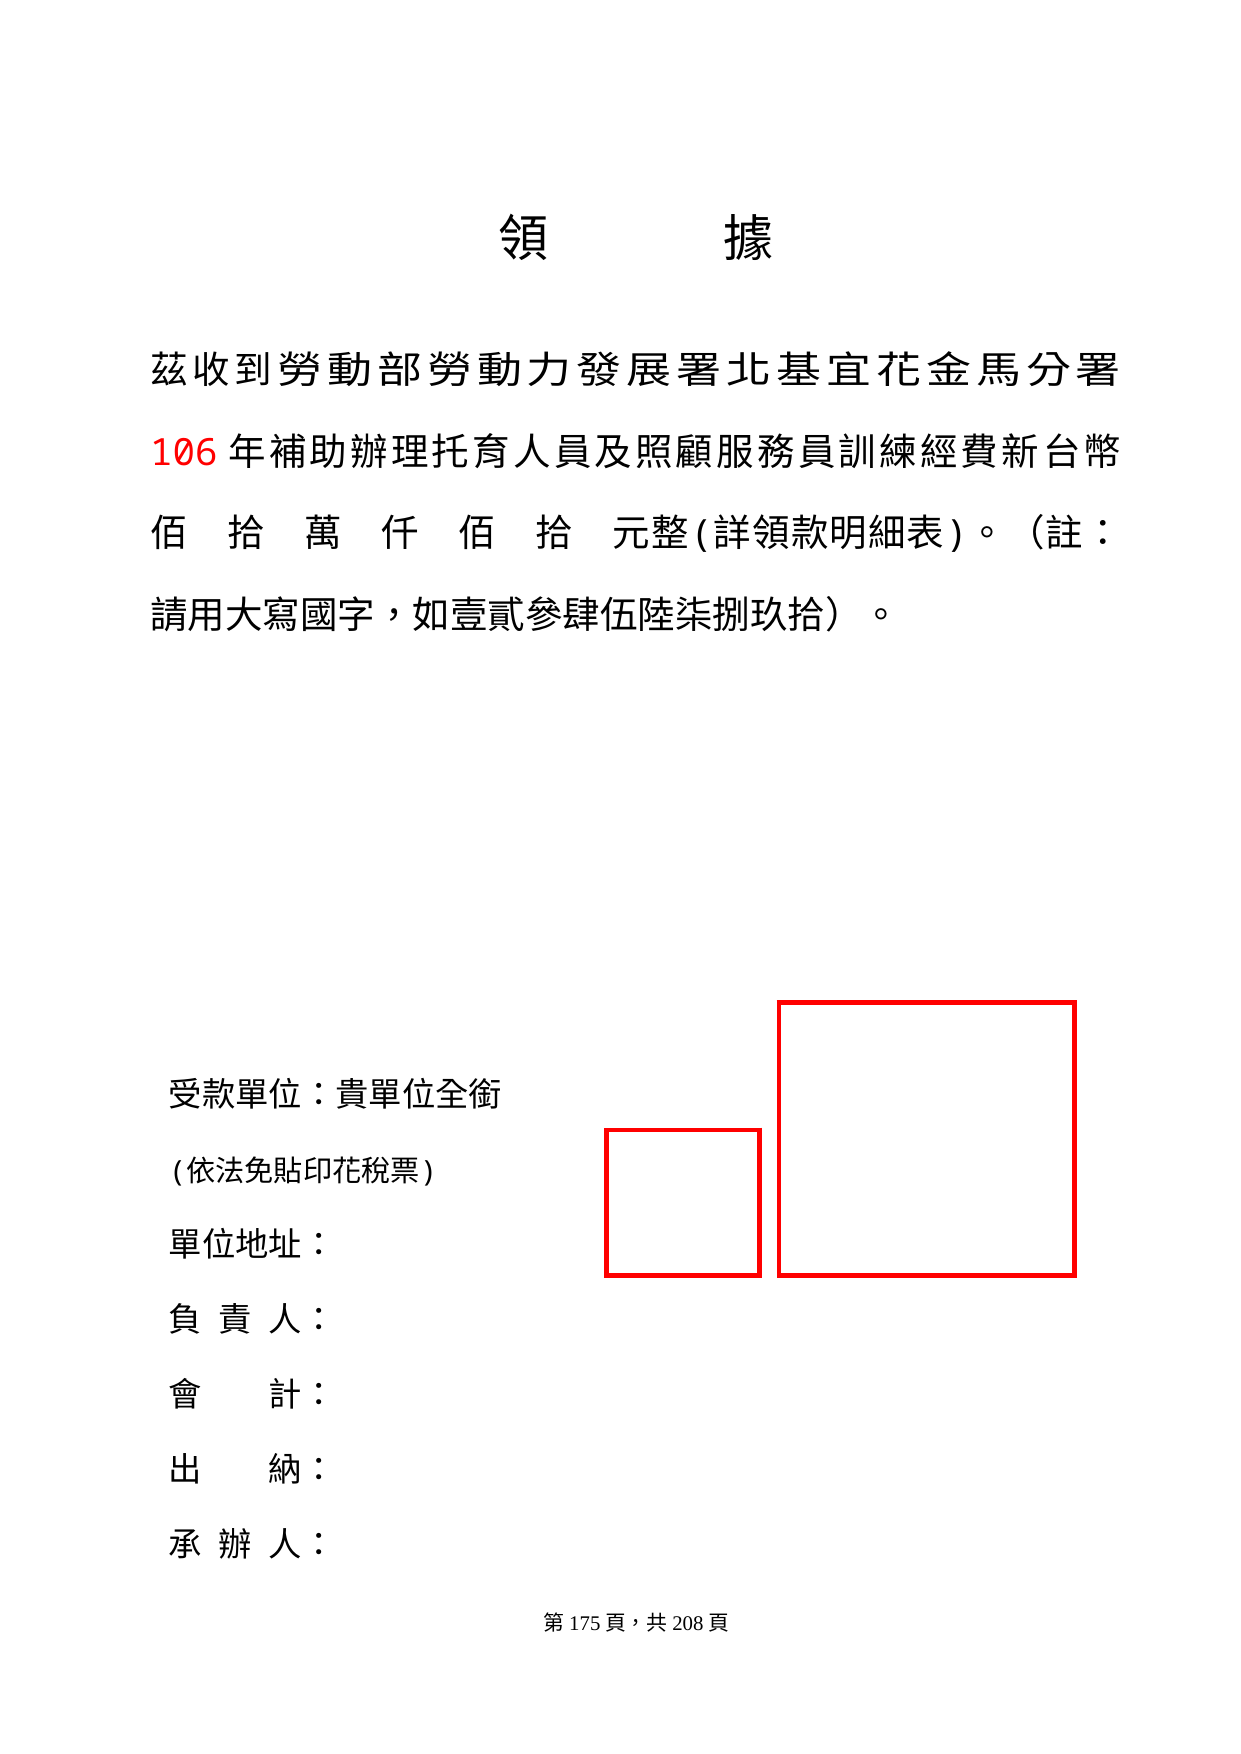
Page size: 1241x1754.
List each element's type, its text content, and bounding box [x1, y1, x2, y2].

text 會 計： [169, 1366, 1122, 1416]
text 負 責 人： [169, 1291, 1122, 1341]
text 領 據 [150, 198, 1122, 270]
text 出 納： [169, 1441, 1122, 1491]
text [1077, 1141, 1122, 1191]
text 承 辦 人： [169, 1516, 1122, 1566]
text [1077, 1216, 1122, 1266]
text [1077, 1066, 1122, 1116]
text [762, 1216, 777, 1266]
text (依法免貼印花稅票) [169, 1141, 604, 1191]
text [762, 1141, 777, 1191]
text 單位地址： [169, 1216, 604, 1266]
text 受款單位：貴單位全銜 [169, 1066, 777, 1116]
text [609, 1132, 757, 1273]
text 茲收到勞動部勞動力發展署北基宜花金馬分署 106年補助辦理托育人員及照顧服務員訓練經費新台幣 佰 拾 萬 仟 佰 拾 元整(詳領款明細表)。（註：請用大寫國字，如壹貳參肆伍陸柒捌玖拾）。 [150, 340, 1122, 639]
